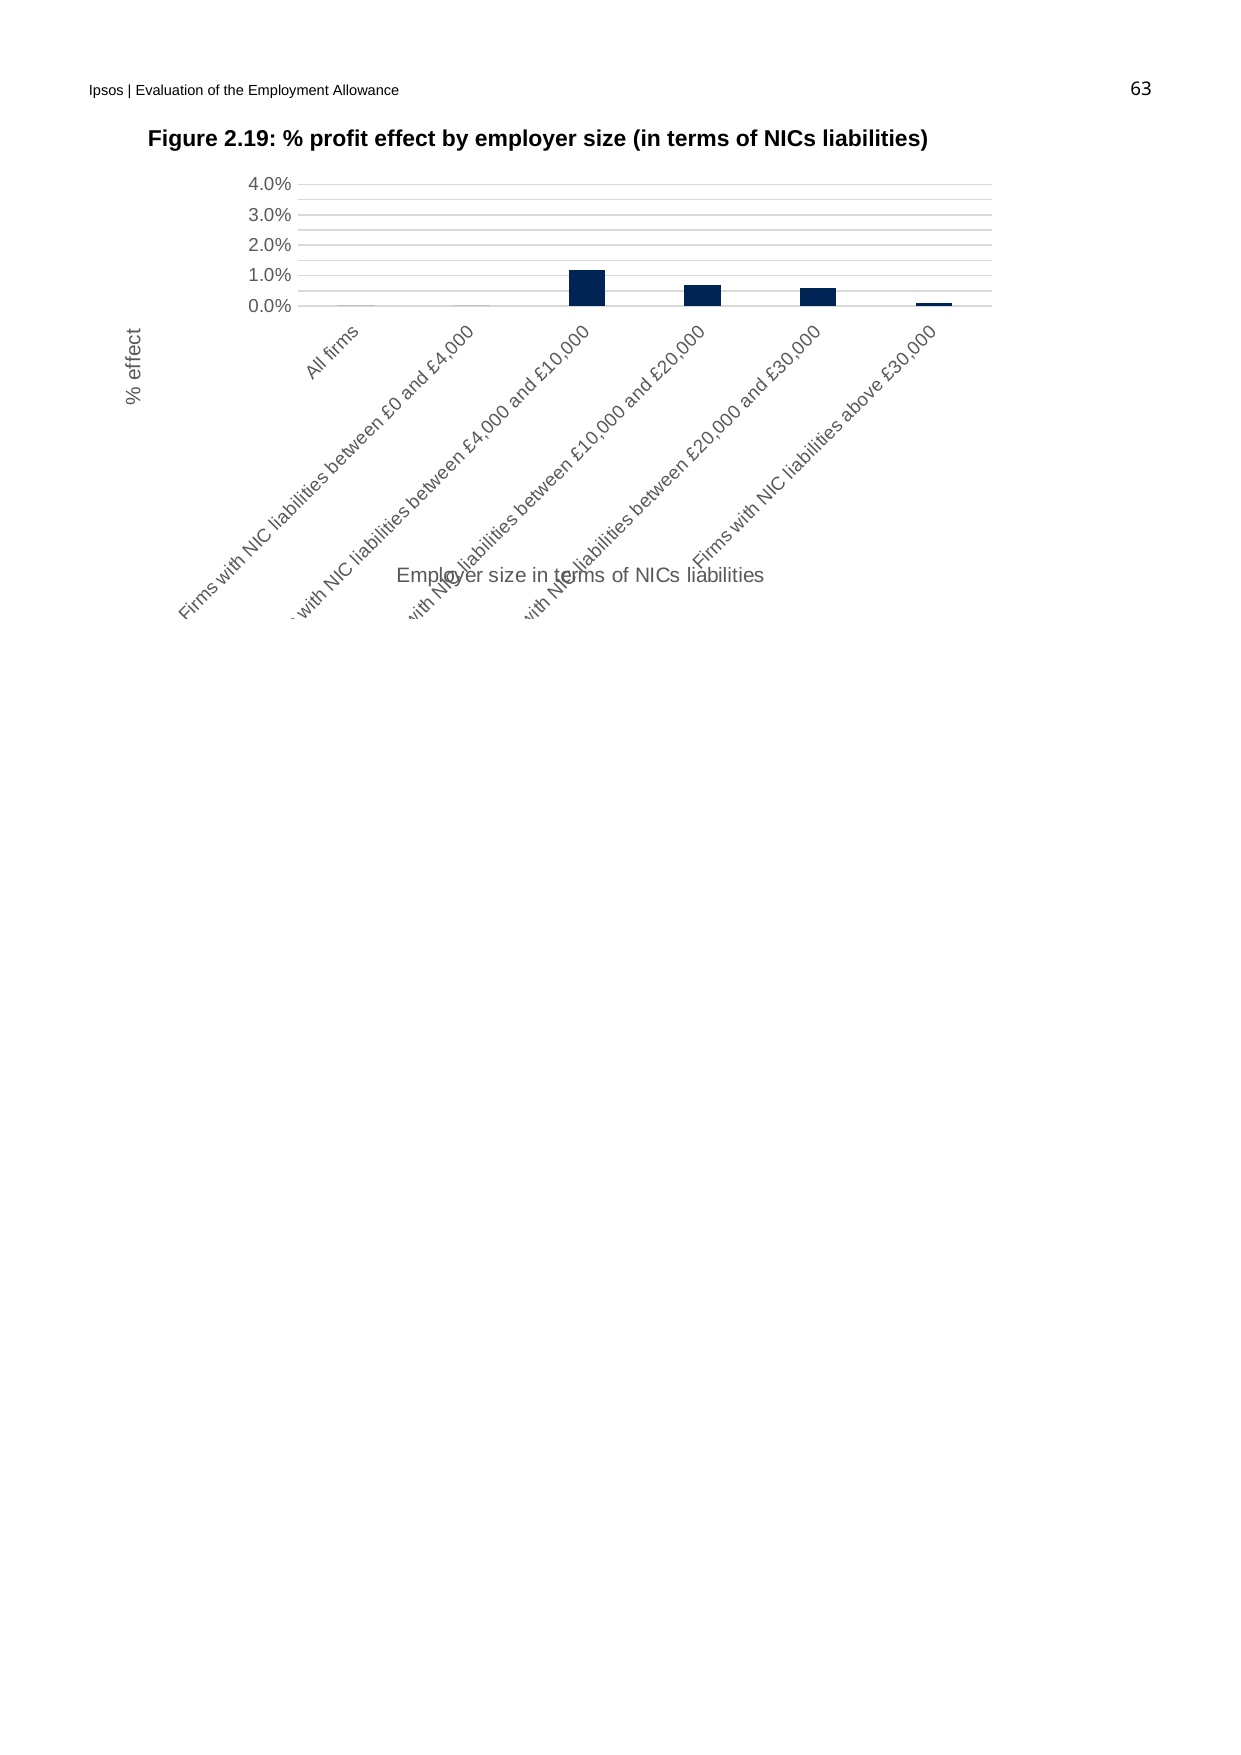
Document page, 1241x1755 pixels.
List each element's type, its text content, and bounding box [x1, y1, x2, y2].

subtitle Figure 2.19: % profit effect by employer size (in terms of NICs liabilities) [148, 124, 974, 151]
